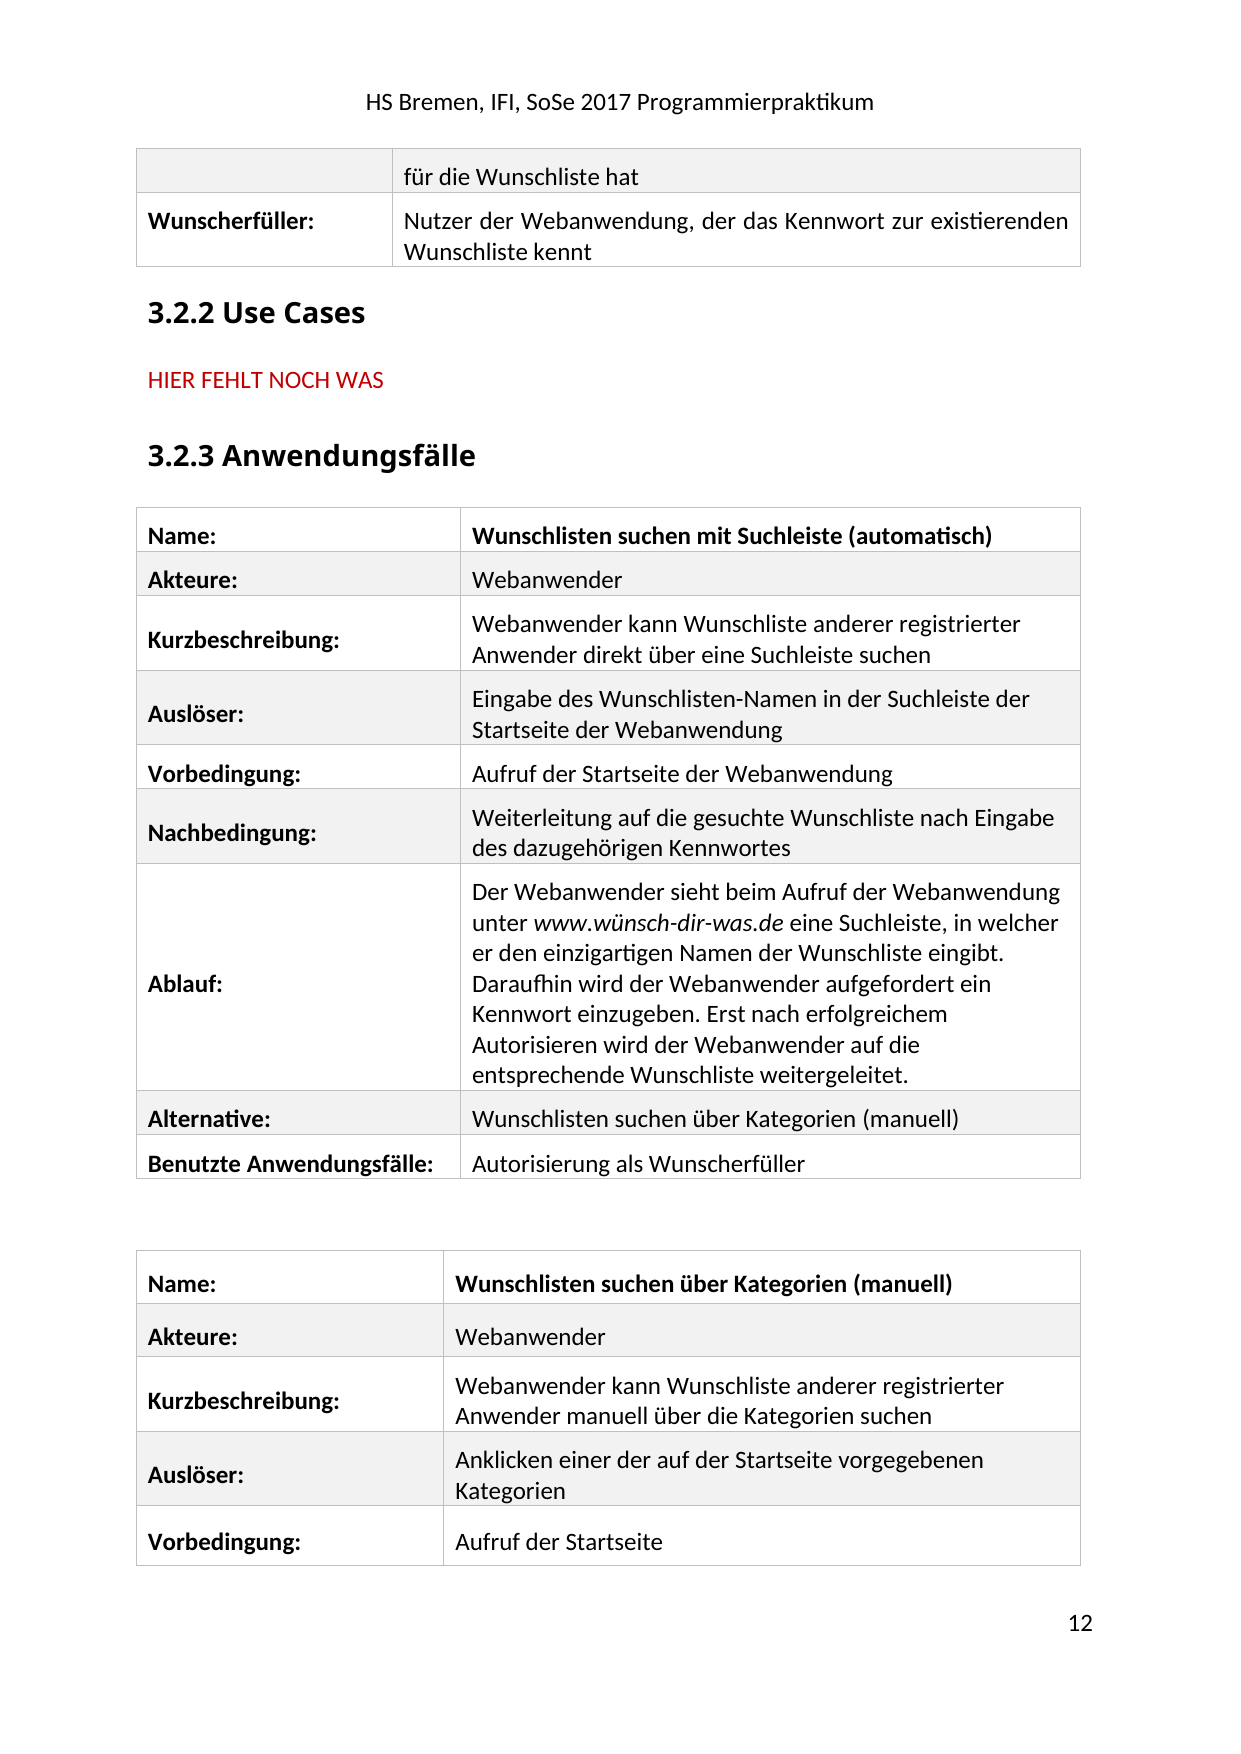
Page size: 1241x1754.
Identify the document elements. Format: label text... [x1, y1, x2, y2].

table_cell Der Webanwender sieht beim Aufruf der Webanwendung unter www.wünsch-dir-was.de eine Suchleiste, in welcher er den einzigartigen Namen der Wunschliste eingibt. Daraufhin wird der Webanwender aufgefordert ein Kennwort einzugeben. Erst nach erfolgreichem Autorisieren wird der Webanwender auf die entsprechende Wunschliste weitergeleitet. [461, 864, 1080, 1090]
table_cell Webanwender [444, 1304, 1080, 1356]
table_cell für die Wunschliste hat [393, 149, 1080, 192]
table_cell Nachbedingung: [137, 789, 460, 863]
table_cell Anklicken einer der auf der Startseite vorgegebenen Kategorien [444, 1432, 1080, 1505]
subtitle 3.2.3 Anwendungsfälle [148, 435, 1093, 475]
table_cell Weiterleitung auf die gesuchte Wunschliste nach Eingabe des dazugehörigen Kennwortes [461, 789, 1080, 863]
table_cell Webanwender [461, 552, 1080, 595]
table_cell Eingabe des Wunschlisten-Namen in der Suchleiste der Startseite der Webanwendung [461, 671, 1080, 744]
table_cell Webanwender kann Wunschliste anderer registrierter Anwender direkt über eine Suchleiste suchen [461, 596, 1080, 670]
subtitle 3.2.2 Use Cases [148, 292, 1093, 332]
table_cell Vorbedingung: [137, 745, 460, 788]
text HIER FEHLT NOCH WAS [148, 364, 1093, 395]
table_header Name: [137, 1251, 443, 1303]
table_cell Webanwender kann Wunschliste anderer registrierter Anwender manuell über die Kategorien suchen [444, 1357, 1080, 1431]
table_cell Auslöser: [137, 1432, 443, 1505]
table_cell [137, 149, 392, 192]
table_cell Wunschlisten suchen über Kategorien (manuell) [461, 1091, 1080, 1134]
table_cell Vorbedingung: [137, 1506, 443, 1564]
table_cell Benutzte Anwendungsfälle: [137, 1135, 460, 1178]
table_cell Kurzbeschreibung: [137, 596, 460, 670]
table_cell Akteure: [137, 1304, 443, 1356]
table_header Wunschlisten suchen über Kategorien (manuell) [444, 1251, 1080, 1303]
table_cell Autorisierung als Wunscherfüller [461, 1135, 1080, 1178]
table_header Wunschlisten suchen mit Suchleiste (automatisch) [461, 508, 1080, 551]
table_header Name: [137, 508, 460, 551]
table_cell Wunscherfüller: [137, 193, 392, 266]
table_cell Akteure: [137, 552, 460, 595]
table_cell Aufruf der Startseite [444, 1506, 1080, 1564]
table_cell Alternative: [137, 1091, 460, 1134]
table_cell Auslöser: [137, 671, 460, 744]
table_cell Ablauf: [137, 864, 460, 1090]
table_cell Kurzbeschreibung: [137, 1357, 443, 1431]
table_cell Nutzer der Webanwendung, der das Kennwort zur existierenden Wunschliste kennt [393, 193, 1080, 266]
table_cell Aufruf der Startseite der Webanwendung [461, 745, 1080, 788]
